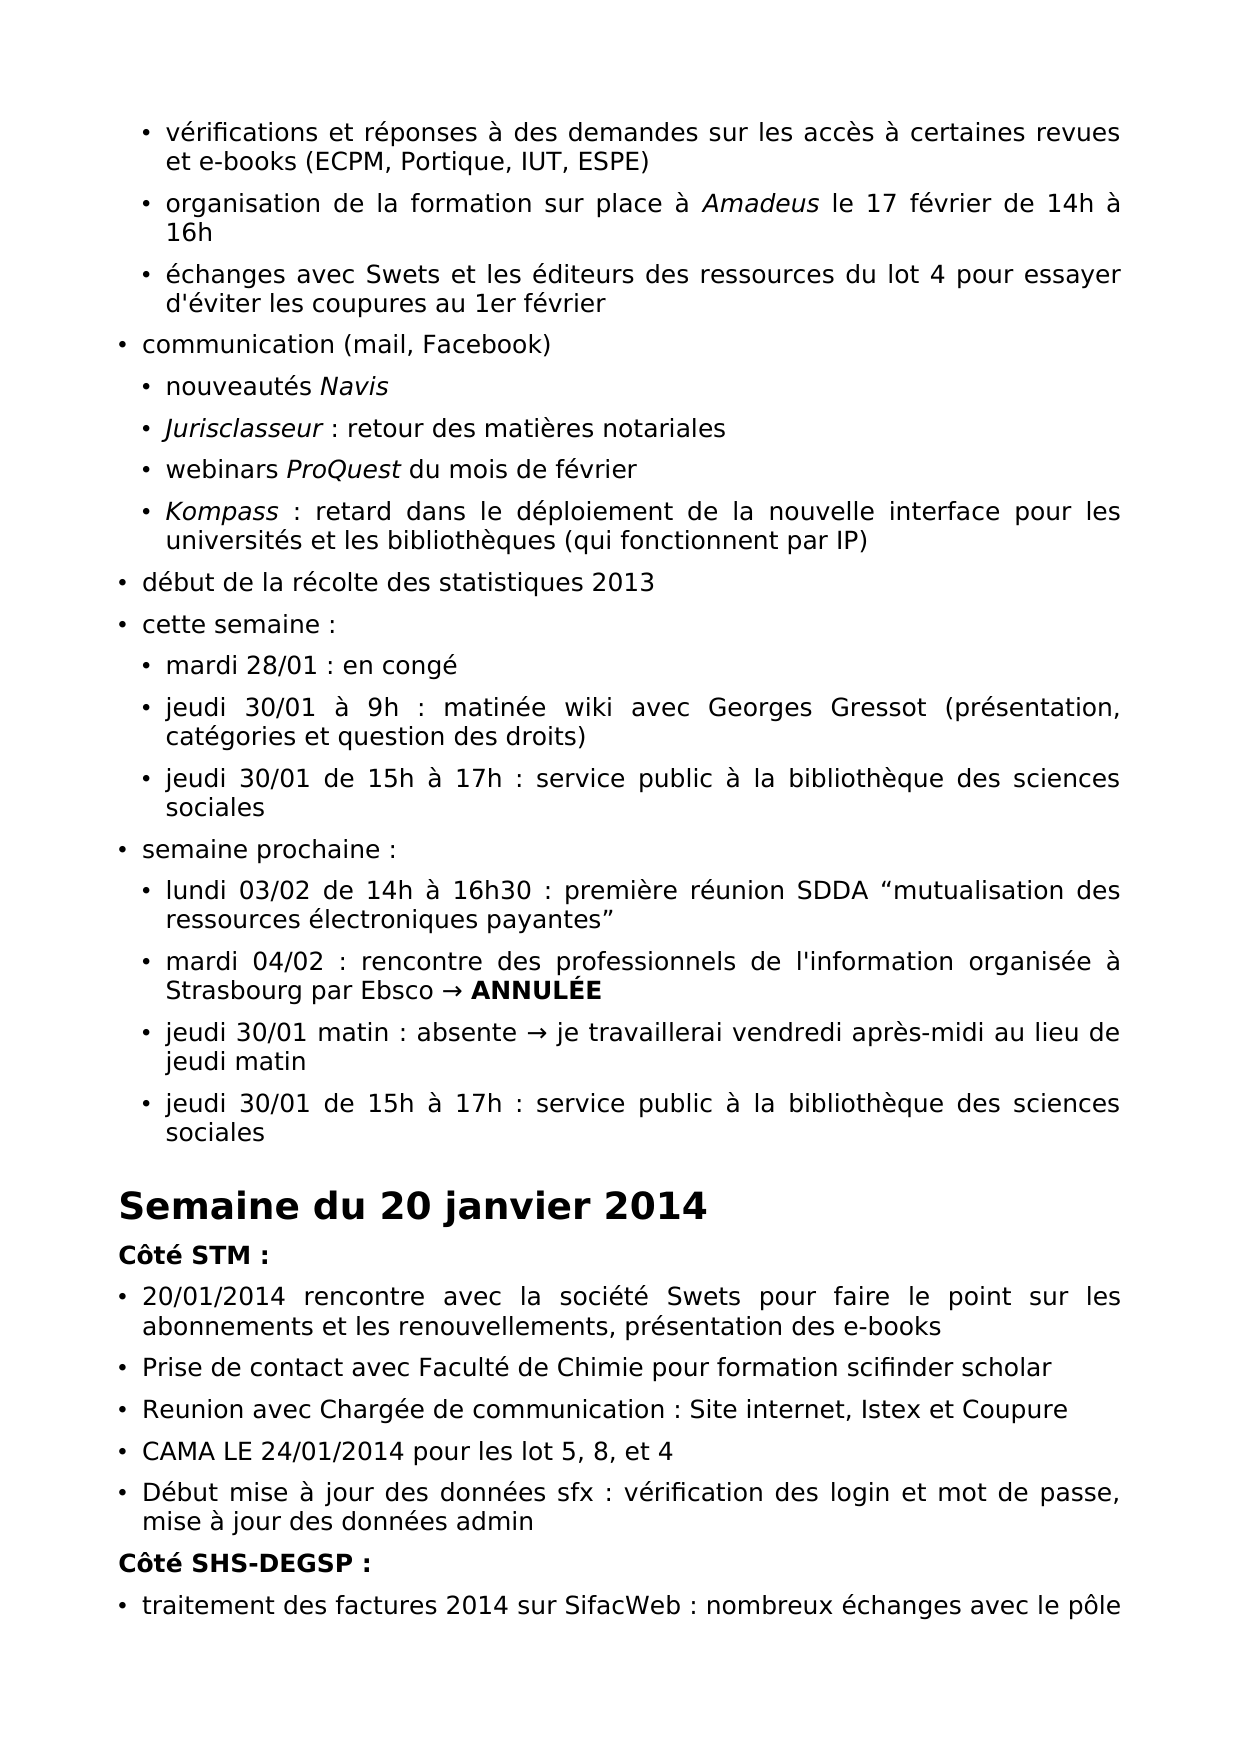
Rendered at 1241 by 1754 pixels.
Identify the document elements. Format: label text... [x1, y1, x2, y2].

text Côté SHS-DEGSP : [118, 1549, 1122, 1578]
list jeudi 30/01 matin : absente → je travaillerai vendredi après-midi au lieu de jeudi matin [142, 1018, 1122, 1076]
list Reunion avec Chargée de communication : Site internet, Istex et Coupure [118, 1395, 1122, 1424]
list mardi 28/01 : en congé [142, 651, 1122, 681]
text Côté STM : [118, 1241, 1122, 1270]
list cette semaine : [118, 610, 1122, 639]
list lundi 03/02 de 14h à 16h30 : première réunion SDDA “mutualisation des ressources électroniques payantes” [142, 876, 1122, 935]
list Kompass : retard dans le déploiement de la nouvelle interface pour les universités et les bibliothèques (qui fonctionnent par IP) [142, 497, 1122, 556]
list Jurisclasseur : retour des matières notariales [142, 414, 1122, 443]
list mardi 04/02 : rencontre des professionnels de l'information organisée à Strasbourg par Ebsco → ANNULÉE [142, 947, 1122, 1006]
subtitle Semaine du 20 janvier 2014 [118, 1185, 1122, 1228]
list jeudi 30/01 de 15h à 17h : service public à la bibliothèque des sciences sociales [142, 764, 1122, 822]
list organisation de la formation sur place à Amadeus le 17 février de 14h à 16h [142, 189, 1122, 247]
list CAMA LE 24/01/2014 pour les lot 5, 8, et 4 [118, 1437, 1122, 1466]
list Prise de contact avec Faculté de Chimie pour formation scifinder scholar [118, 1353, 1122, 1383]
list début de la récolte des statistiques 2013 [118, 568, 1122, 597]
list jeudi 30/01 à 9h : matinée wiki avec Georges Gressot (présentation, catégories et question des droits) [142, 693, 1122, 751]
list Début mise à jour des données sfx : vérification des login et mot de passe, mise à jour des données admin [118, 1478, 1122, 1537]
list webinars ProQuest du mois de février [142, 456, 1122, 485]
list jeudi 30/01 de 15h à 17h : service public à la bibliothèque des sciences sociales [142, 1089, 1122, 1147]
list échanges avec Swets et les éditeurs des ressources du lot 4 pour essayer d'éviter les coupures au 1er février [142, 260, 1122, 318]
list nouveautés Navis [142, 372, 1122, 401]
list traitement des factures 2014 sur SifacWeb : nombreux échanges avec le pôle [118, 1591, 1122, 1620]
list 20/01/2014 rencontre avec la société Swets pour faire le point sur les abonnements et les renouvellements, présentation des e-books [118, 1283, 1122, 1341]
list vérifications et réponses à des demandes sur les accès à certaines revues et e-books (ECPM, Portique, IUT, ESPE) [142, 118, 1122, 176]
list semaine prochaine : [118, 835, 1122, 864]
list communication (mail, Facebook) [118, 331, 1122, 360]
